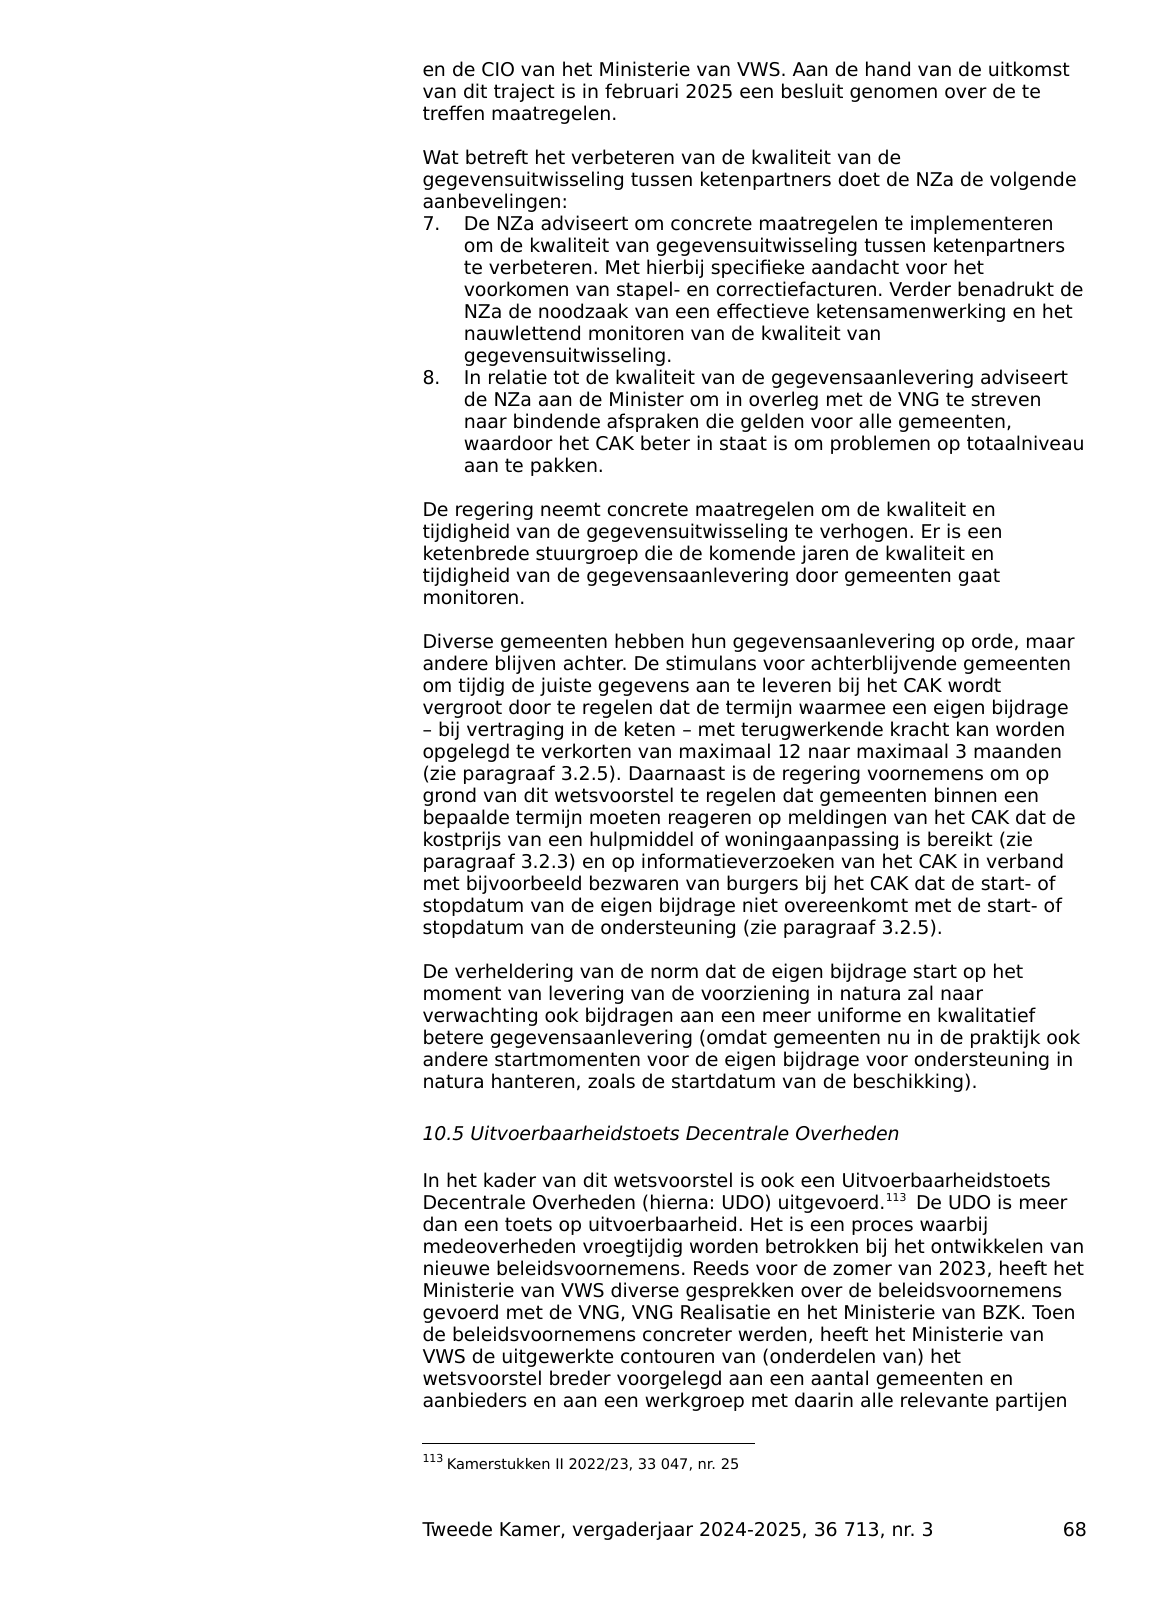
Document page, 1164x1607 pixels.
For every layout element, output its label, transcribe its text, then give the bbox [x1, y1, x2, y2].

text 8. In relatie tot de kwaliteit van de gegevensaanlevering adviseert de NZa aan de Minister om in overleg met de VNG te streven naar bindende afspraken die gelden voor alle gemeenten, waardoor het CAK beter in staat is om problemen op totaalniveau aan te pakken. [422, 367, 1087, 477]
subtitle 10.5 Uitvoerbaarheidstoets Decentrale Overheden [422, 1123, 1087, 1145]
text Kamerstukken II 2022/23, 33 047, nr. 25 [422, 1452, 1087, 1474]
text en de CIO van het Ministerie van VWS. Aan de hand van de uitkomst van dit traject is in februari 2025 een besluit genomen over de te treffen maatregelen. [422, 59, 1087, 125]
text Diverse gemeenten hebben hun gegevensaanlevering op orde, maar andere blijven achter. De stimulans voor achterblijvende gemeenten om tijdig de juiste gegevens aan te leveren bij het CAK wordt vergroot door te regelen dat de termijn waarmee een eigen bijdrage – bij vertraging in de keten – met terugwerkende kracht kan worden opgelegd te verkorten van maximaal 12 naar maximaal 3 maanden (zie paragraaf 3.2.5). Daarnaast is de regering voornemens om op grond van dit wetsvoorstel te regelen dat gemeenten binnen een bepaalde termijn moeten reageren op meldingen van het CAK dat de kostprijs van een hulpmiddel of woningaanpassing is bereikt (zie paragraaf 3.2.3) en op informatieverzoeken van het CAK in verband met bijvoorbeeld bezwaren van burgers bij het CAK dat de start- of stopdatum van de eigen bijdrage niet overeenkomt met de start- of stopdatum van de ondersteuning (zie paragraaf 3.2.5). [422, 631, 1087, 939]
text De verheldering van de norm dat de eigen bijdrage start op het moment van levering van de voorziening in natura zal naar verwachting ook bijdragen aan een meer uniforme en kwalitatief betere gegevensaanlevering (omdat gemeenten nu in de praktijk ook andere startmomenten voor de eigen bijdrage voor ondersteuning in natura hanteren, zoals de startdatum van de beschikking). [422, 961, 1087, 1093]
text De regering neemt concrete maatregelen om de kwaliteit en tijdigheid van de gegevensuitwisseling te verhogen. Er is een ketenbrede stuurgroep die de komende jaren de kwaliteit en tijdigheid van de gegevensaanlevering door gemeenten gaat monitoren. [422, 499, 1087, 609]
text Wat betreft het verbeteren van de kwaliteit van de gegevensuitwisseling tussen ketenpartners doet de NZa de volgende aanbevelingen: [422, 147, 1087, 213]
text 7. De NZa adviseert om concrete maatregelen te implementeren om de kwaliteit van gegevensuitwisseling tussen ketenpartners te verbeteren. Met hierbij specifieke aandacht voor het voorkomen van stapel- en correctiefacturen. Verder benadrukt de NZa de noodzaak van een effectieve ketensamenwerking en het nauwlettend monitoren van de kwaliteit van gegevensuitwisseling. [422, 213, 1087, 367]
text In het kader van dit wetsvoorstel is ook een Uitvoerbaarheidstoets Decentrale Overheden (hierna: UDO) uitgevoerd. De UDO is meer dan een toets op uitvoerbaarheid. Het is een proces waarbij medeoverheden vroegtijdig worden betrokken bij het ontwikkelen van nieuwe beleidsvoornemens. Reeds voor de zomer van 2023, heeft het Ministerie van VWS diverse gesprekken over de beleidsvoornemens gevoerd met de VNG, VNG Realisatie en het Ministerie van BZK. Toen de beleidsvoornemens concreter werden, heeft het Ministerie van VWS de uitgewerkte contouren van (onderdelen van) het wetsvoorstel breder voorgelegd aan een aantal gemeenten en aanbieders en aan een werkgroep met daarin alle relevante partijen [422, 1170, 1087, 1412]
